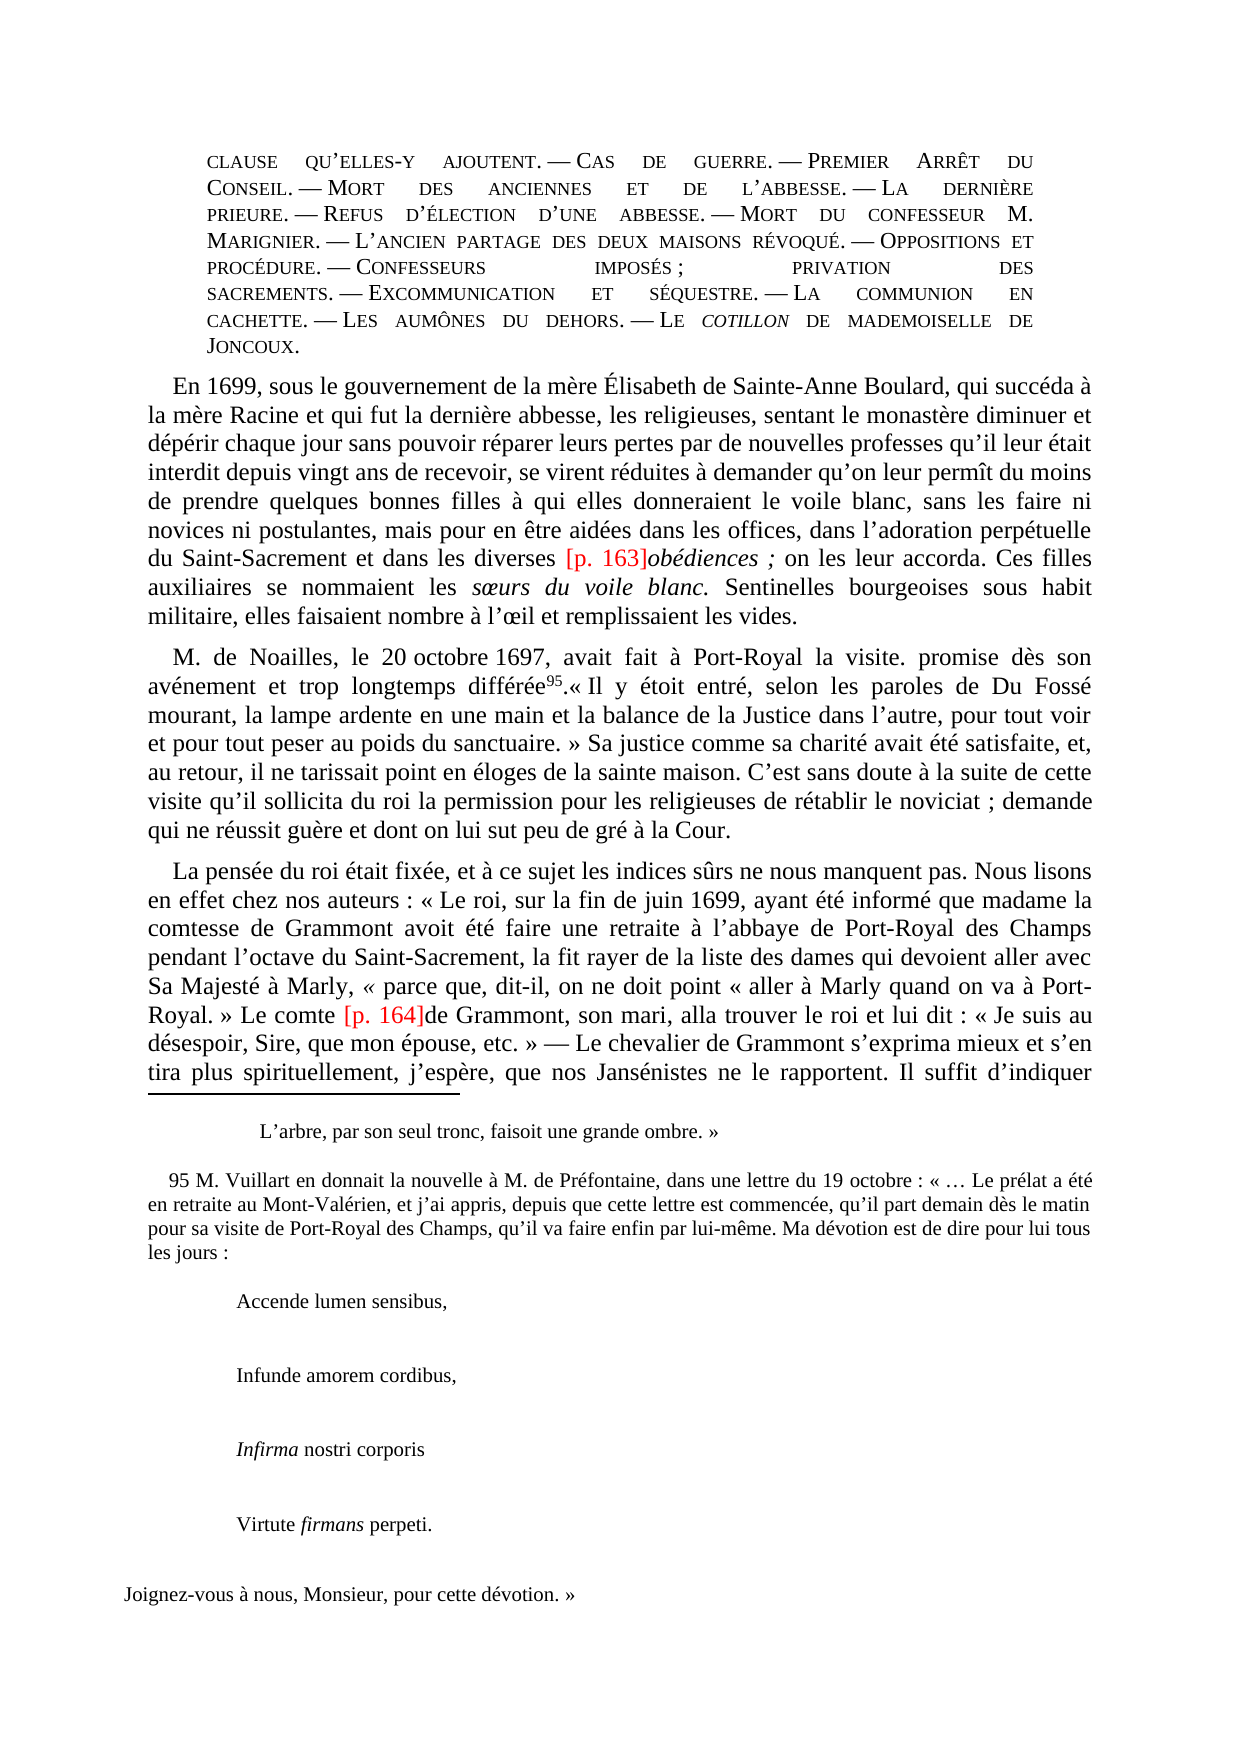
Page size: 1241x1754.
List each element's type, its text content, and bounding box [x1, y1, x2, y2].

text M. de Noailles, le 20 octobre 1697, avait fait à Port-Royal la visite. promise dès son avénement et trop longtemps différée.« Il y étoit entré, selon les paroles de Du Fossé mourant, la lampe ardente en une main et la balance de la Justice dans l’autre, pour tout voir et pour tout peser au poids du sanctuaire. » Sa justice comme sa charité avait été satisfaite, et, au retour, il ne tarissait point en éloges de la sainte maison. C’est sans doute à la suite de cette visite qu’il sollicita du roi la permission pour les religieuses de rétablir le noviciat ; demande qui ne réussit guère et dont on lui sut peu de gré à la Cour. [148, 642, 1093, 843]
text L’arbre, par son seul tronc, faisoit une grande ombre. » [236, 1119, 1093, 1143]
text clause qu’elles-y ajoutent. — Cas de guerre. — Premier Arrêt du Conseil. — Mort des anciennes et de l’abbesse. — La dernière prieure. — Refus d’élection d’une abbesse. — Mort du confesseur M. Marignier. — L’ancien partage des deux maisons révoqué. — Oppositions et procédure. — Confesseurs imposés ; privation des sacrements. — Excommunication et séquestre. — La communion en cachette. — Les aumônes du dehors. — Le cotillon de mademoiselle de Joncoux. [207, 148, 1033, 358]
text Joignez-vous à nous, Monsieur, pour cette dévotion. » [124, 1581, 1093, 1606]
text Infirma nostri corporis [236, 1437, 1093, 1461]
text Accende lumen sensibus, [236, 1289, 1093, 1313]
text Infunde amorem cordibus, [236, 1363, 1093, 1387]
text M. Vuillart en donnait la nouvelle à M. de Préfontaine, dans une lettre du 19 octobre : « … Le prélat a été en retraite au Mont-Valérien, et j’ai appris, depuis que cette lettre est commencée, qu’il part demain dès le matin pour sa visite de Port-Royal des Champs, qu’il va faire enfin par lui-même. Ma dévotion est de dire pour lui tous les jours : [148, 1168, 1093, 1264]
text Virtute firmans perpeti. [236, 1511, 1093, 1536]
text La pensée du roi était fixée, et à ce sujet les indices sûrs ne nous manquent pas. Nous lisons en effet chez nos auteurs : « Le roi, sur la fin de juin 1699, ayant été informé que madame la comtesse de Grammont avoit été faire une retraite à l’abbaye de Port-Royal des Champs pendant l’octave du Saint-Sacrement, la fit rayer de la liste des dames qui devoient aller avec Sa Majesté à Marly, « parce que, dit-il, on ne doit point « aller à Marly quand on va à Port-Royal. » Le comte [p. 164]de Grammont, son mari, alla trouver le roi et lui dit : « Je suis au désespoir, Sire, que mon épouse, etc. » — Le chevalier de Grammont s’exprima mieux et s’en tira plus spirituellement, j’espère, que nos Jansénistes ne le rapportent. Il suffit d’indiquer [148, 856, 1093, 1086]
text En 1699, sous le gouvernement de la mère Élisabeth de Sainte-Anne Boulard, qui succéda à la mère Racine et qui fut la dernière abbesse, les religieuses, sentant le monastère diminuer et dépérir chaque jour sans pouvoir réparer leurs pertes par de nouvelles professes qu’il leur était interdit depuis vingt ans de recevoir, se virent réduites à demander qu’on leur permît du moins de prendre quelques bonnes filles à qui elles donneraient le voile blanc, sans les faire ni novices ni postulantes, mais pour en être aidées dans les offices, dans l’adoration perpétuelle du Saint-Sacrement et dans les diverses [p. 163]obédiences ; on les leur accorda. Ces filles auxiliaires se nommaient les sœurs du voile blanc. Sentinelles bourgeoises sous habit militaire, elles faisaient nombre à l’œil et remplissaient les vides. [148, 371, 1093, 630]
